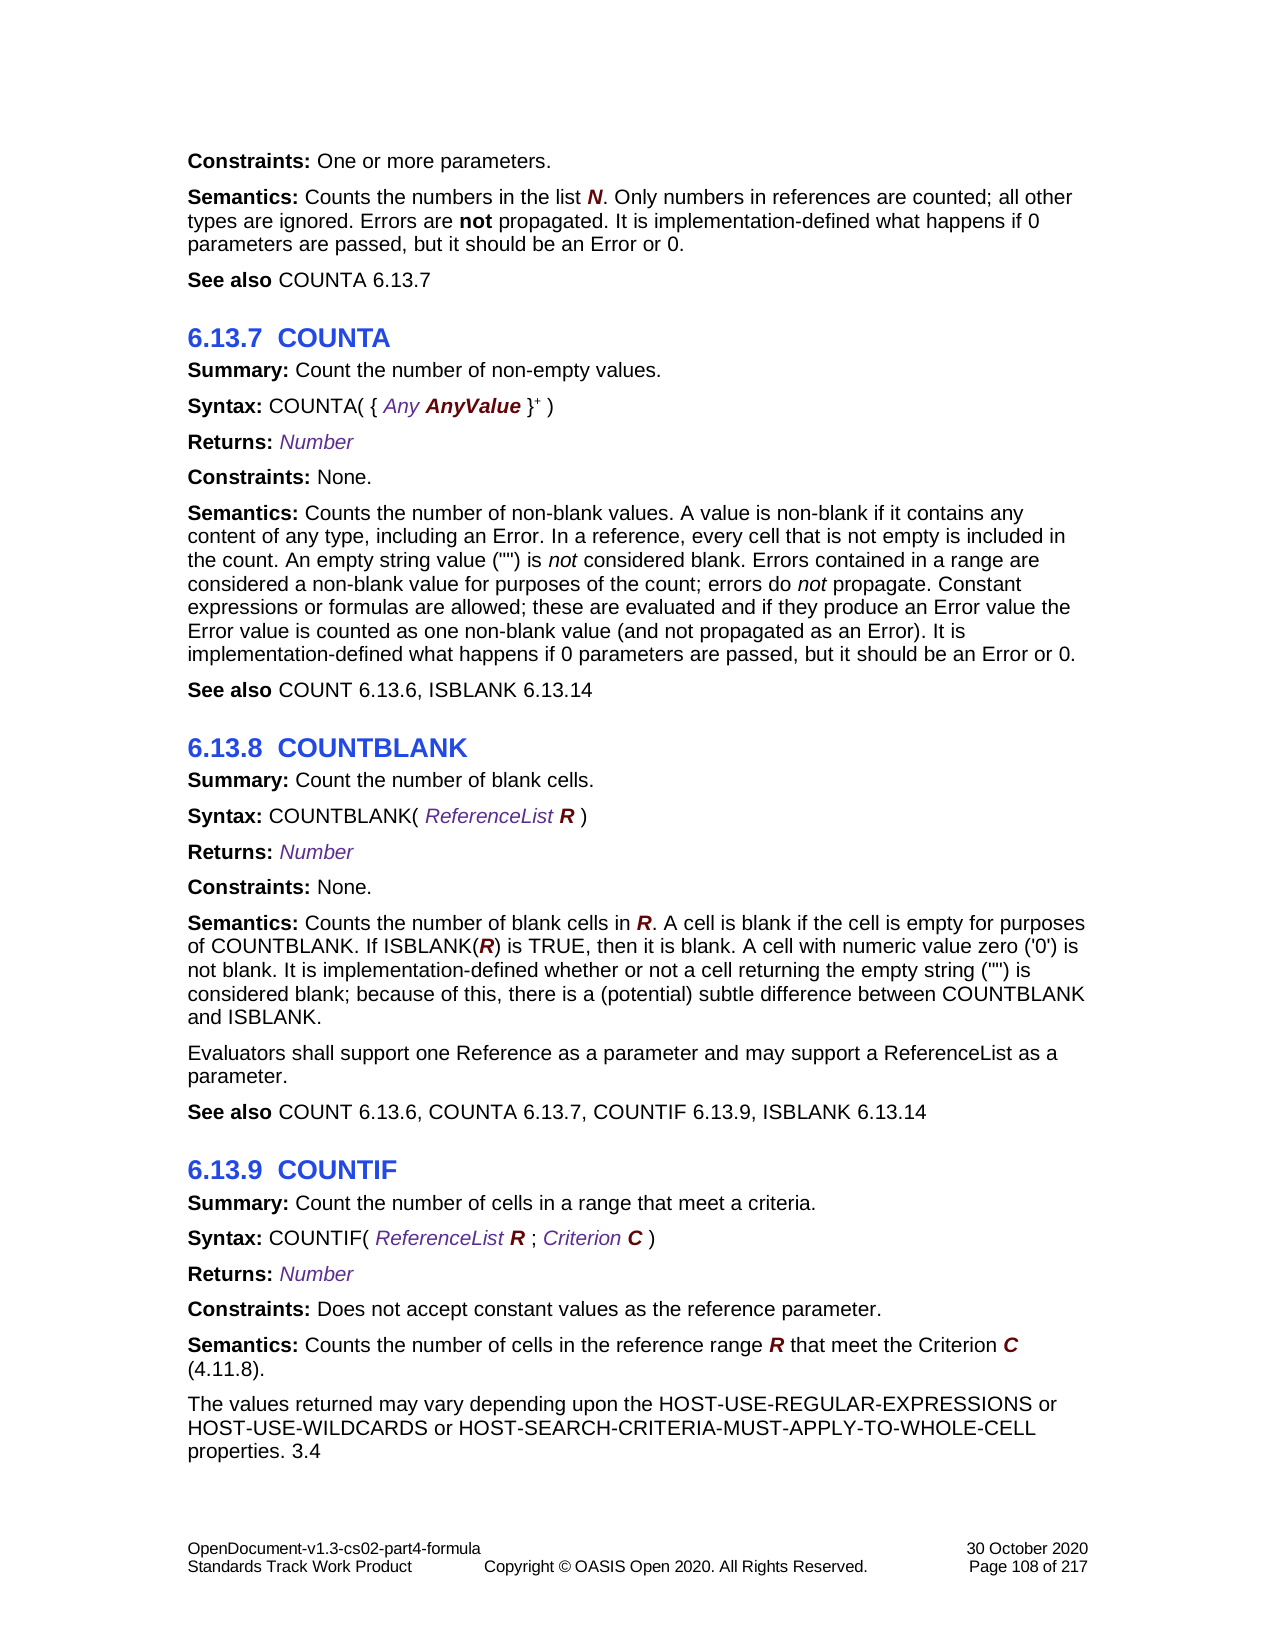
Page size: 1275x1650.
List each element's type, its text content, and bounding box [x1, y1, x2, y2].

text Syntax: COUNTA( { Any AnyValue }+ ) [187, 394, 1088, 418]
subtitle COUNTIF [187, 1155, 1088, 1185]
text Summary: Count the number of non-empty values. [187, 359, 1088, 382]
text Constraints: One or more parameters. [187, 150, 1088, 173]
text Summary: Count the number of cells in a range that meet a criteria. [187, 1191, 1088, 1214]
text Constraints: None. [187, 466, 1088, 489]
text Summary: Count the number of blank cells. [187, 769, 1088, 792]
text See also COUNTA 6.13.7 [187, 268, 1088, 292]
subtitle COUNTBLANK [187, 733, 1088, 763]
text Semantics: Counts the number of cells in the reference range R that meet the Criterion C (4.11.8). [187, 1333, 1088, 1381]
text See also COUNT 6.13.6, ISBLANK 6.13.14 [187, 678, 1088, 702]
text Evaluators shall support one Reference as a parameter and may support a ReferenceList as a parameter. [187, 1041, 1088, 1088]
text Semantics: Counts the number of non-blank values. A value is non-blank if it contains any content of any type, including an Error. In a reference, every cell that is not empty is included in the count. An empty string value ("") is not considered blank. Errors contained in a range are considered a non-blank value for purposes of the count; errors do not propagate. Constant expressions or formulas are allowed; these are evaluated and if they produce an Error value the Error value is counted as one non-blank value (and not propagated as an Error). It is implementation-defined what happens if 0 parameters are passed, but it should be an Error or 0. [187, 501, 1088, 666]
text Returns: Number [187, 430, 1088, 454]
text Returns: Number [187, 1262, 1088, 1286]
text The values returned may vary depending upon the HOST-USE-REGULAR-EXPRESSIONS or HOST-USE-WILDCARDS or HOST-SEARCH-CRITERIA-MUST-APPLY-TO-WHOLE-CELL properties. 3.4 [187, 1393, 1088, 1463]
text See also COUNT 6.13.6, COUNTA 6.13.7, COUNTIF 6.13.9, ISBLANK 6.13.14 [187, 1100, 1088, 1124]
subtitle COUNTA [187, 323, 1088, 353]
text Syntax: COUNTBLANK( ReferenceList R ) [187, 804, 1088, 828]
text Semantics: Counts the numbers in the list N. Only numbers in references are counted; all other types are ignored. Errors are not propagated. It is implementation-defined what happens if 0 parameters are passed, but it should be an Error or 0. [187, 186, 1088, 256]
text Returns: Number [187, 840, 1088, 864]
text Syntax: COUNTIF( ReferenceList R ; Criterion C ) [187, 1227, 1088, 1250]
text Semantics: Counts the number of blank cells in R. A cell is blank if the cell is empty for purposes of COUNTBLANK. If ISBLANK(R) is TRUE, then it is blank. A cell with numeric value zero ('0') is not blank. It is implementation-defined whether or not a cell returning the empty string ("") is considered blank; because of this, there is a (potential) subtle difference between COUNTBLANK and ISBLANK. [187, 911, 1088, 1029]
text Constraints: None. [187, 876, 1088, 899]
text Constraints: Does not accept constant values as the reference parameter. [187, 1298, 1088, 1321]
